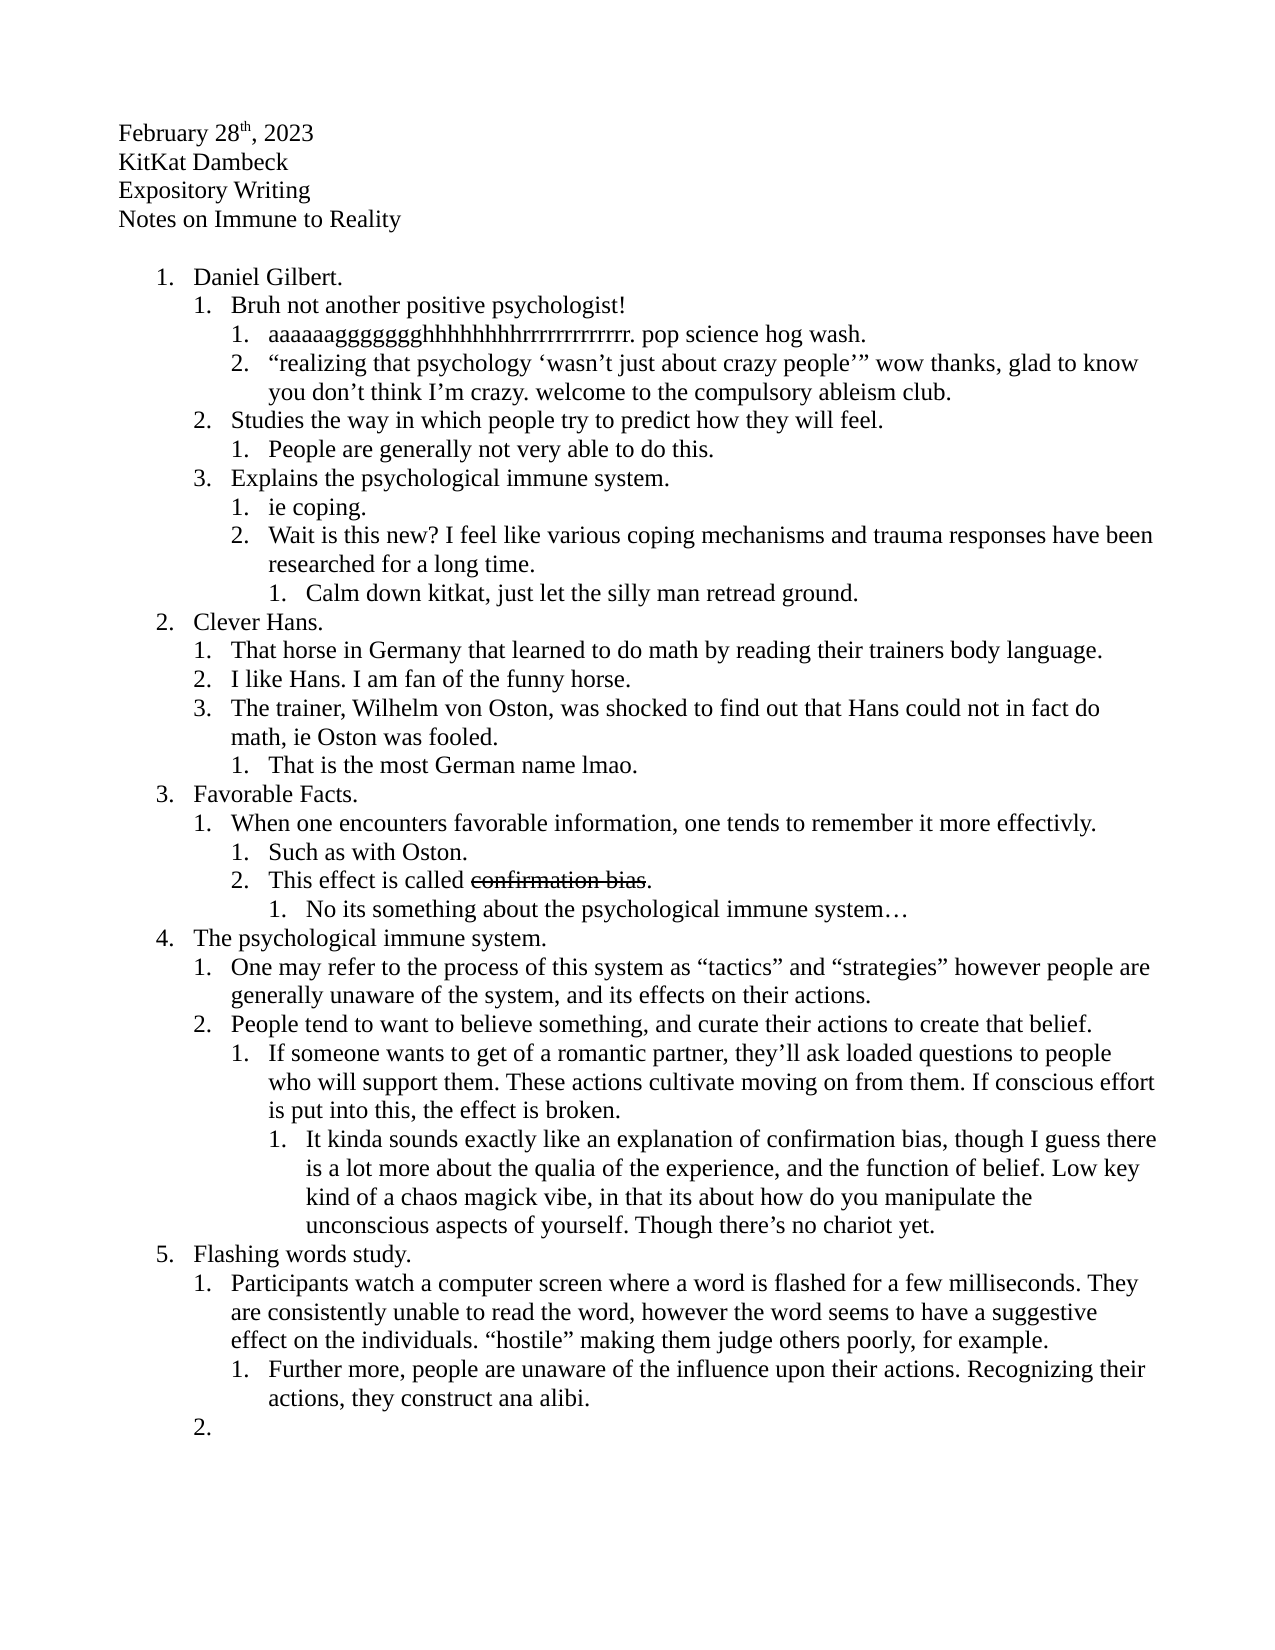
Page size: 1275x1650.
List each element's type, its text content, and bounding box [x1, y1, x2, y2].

text February 28th, 2023 [118, 118, 1157, 147]
list Calm down kitkat, just let the silly man retread ground. [268, 578, 1157, 607]
list I like Hans. I am fan of the funny horse. [193, 664, 1157, 693]
list “realizing that psychology ‘wasn’t just about crazy people’” wow thanks, glad to know you don’t think I’m crazy. welcome to the compulsory ableism club. [231, 348, 1157, 406]
list When one encounters favorable information, one tends to remember it more effectivly. [193, 808, 1157, 837]
list No its something about the psychological immune system… [268, 894, 1157, 923]
list Wait is this new? I feel like various coping mechanisms and trauma responses have been researched for a long time. [231, 521, 1157, 578]
list This effect is called confirmation bias. [231, 866, 1157, 894]
list Bruh not another positive psychologist! [193, 291, 1157, 319]
list ie coping. [231, 492, 1157, 521]
list It kinda sounds exactly like an explanation of confirmation bias, though I guess there is a lot more about the qualia of the experience, and the function of belief. Low key kind of a chaos magick vibe, in that its about how do you manipulate the unconscious aspects of yourself. Though there’s no chariot yet. [268, 1124, 1157, 1239]
list Further more, people are unaware of the influence upon their actions. Recognizing their actions, they construct ana alibi. [231, 1354, 1157, 1412]
list Studies the way in which people try to predict how they will feel. [193, 406, 1157, 434]
list aaaaaaggggggghhhhhhhhrrrrrrrrrrrrr. pop science hog wash. [231, 319, 1157, 348]
list That horse in Germany that learned to do math by reading their trainers body language. [193, 636, 1157, 664]
list Explains the psychological immune system. [193, 463, 1157, 492]
list Such as with Oston. [231, 837, 1157, 866]
list Favorable Facts. [156, 779, 1157, 808]
list Daniel Gilbert. [156, 262, 1157, 291]
list The trainer, Wilhelm von Oston, was shocked to find out that Hans could not in fact do math, ie Oston was fooled. [193, 693, 1157, 751]
list That is the most German name lmao. [231, 751, 1157, 779]
list One may refer to the process of this system as “tactics” and “strategies” however people are generally unaware of the system, and its effects on their actions. [193, 952, 1157, 1009]
list People are generally not very able to do this. [231, 434, 1157, 463]
text Expository Writing [118, 176, 1157, 204]
list The psychological immune system. [156, 923, 1157, 952]
text KitKat Dambeck [118, 147, 1157, 176]
list People tend to want to believe something, and curate their actions to create that belief. [193, 1009, 1157, 1038]
list Clever Hans. [156, 607, 1157, 636]
list Flashing words study. [156, 1239, 1157, 1268]
text Notes on Immune to Reality [118, 204, 1157, 233]
list Participants watch a computer screen where a word is flashed for a few milliseconds. They are consistently unable to read the word, however the word seems to have a suggestive effect on the individuals. “hostile” making them judge others poorly, for example. [193, 1268, 1157, 1354]
list If someone wants to get of a romantic partner, they’ll ask loaded questions to people who will support them. These actions cultivate moving on from them. If conscious effort is put into this, the effect is broken. [231, 1038, 1157, 1124]
